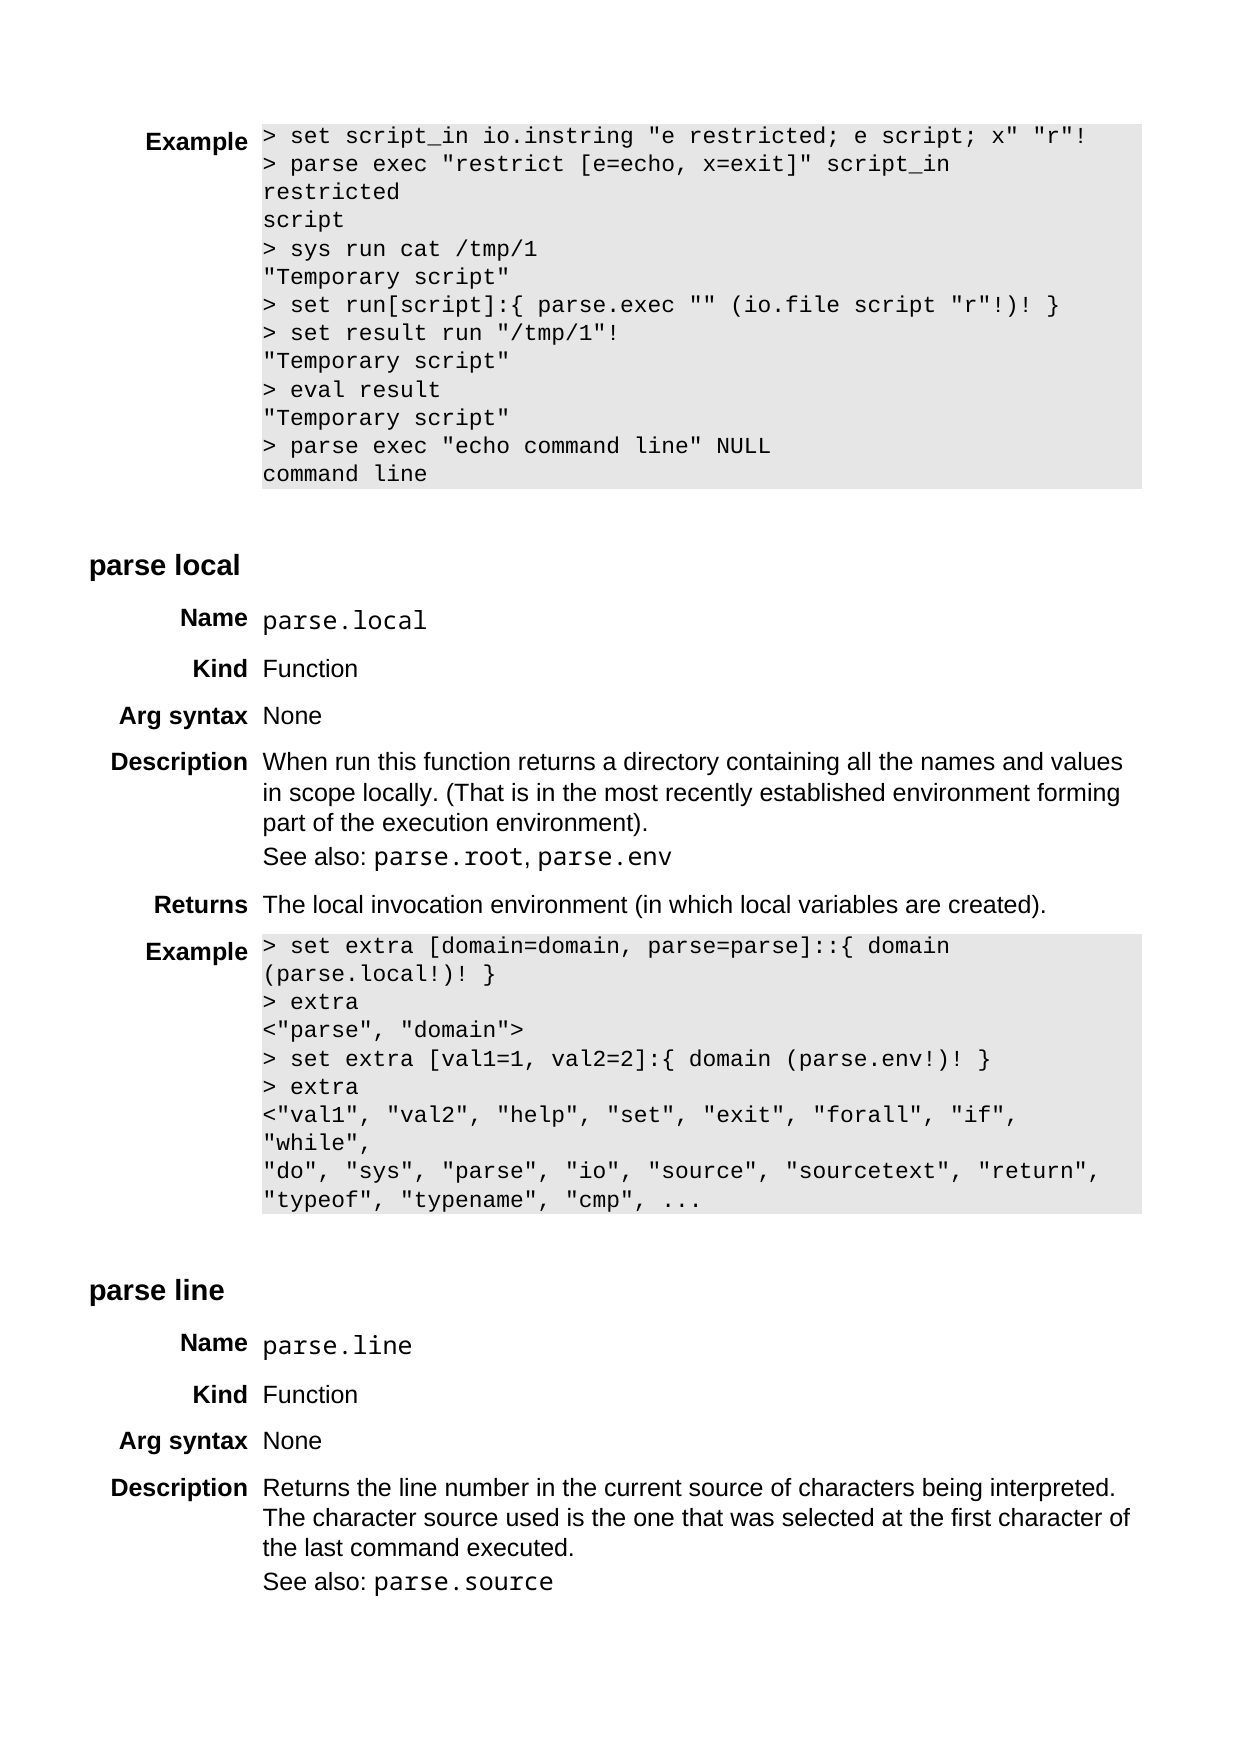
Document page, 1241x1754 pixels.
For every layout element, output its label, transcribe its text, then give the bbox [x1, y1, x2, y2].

table_cell The local invocation environment (in which local variables are created). [260, 882, 1145, 928]
table_cell None [260, 692, 1145, 738]
table_header parse.line [260, 1319, 1145, 1371]
table_cell None [260, 1417, 1145, 1464]
table_cell Function [260, 1371, 1145, 1417]
table_cell > set extra [domain=domain, parse=parse]::{ domain (parse.local!)! } > extra <"parse", "domain"> > set extra [val1=1, val2=2]:{ domain (parse.env!)! } > extra <"val1", "val2", "help", "set", "exit", "forall", "if", "while", "do", "sys", "parse", "io", "source", "sourcetext", "return", "typeof", "typename", "cmp", ... [260, 928, 1145, 1226]
table_cell > set script_in io.instring "e restricted; e script; x" "r"! > parse exec "restrict [e=echo, x=exit]" script_in restricted script > sys run cat /tmp/1 "Temporary script" > set run[script]:{ parse.exec "" (io.file script "r"!)! } > set result run "/tmp/1"! "Temporary script" > eval result "Temporary script" > parse exec "echo command line" NULL command line [260, 118, 1145, 500]
table_header Name [89, 1319, 259, 1371]
table_header Name [89, 594, 259, 645]
table_cell Description [89, 1464, 259, 1607]
subtitle parse line [88, 1273, 1145, 1307]
table_cell Returns the line number in the current source of characters being interpreted. The character source used is the one that was selected at the first character of the last command executed. See also: parse.source [260, 1464, 1145, 1607]
table_cell Example [89, 118, 259, 500]
table_cell Example [89, 928, 259, 1226]
table_cell Description [89, 738, 259, 882]
table_cell Kind [89, 1371, 259, 1417]
table_cell Returns [89, 882, 259, 928]
table_cell When run this function returns a directory containing all the names and values in scope locally. (That is in the most recently established environment forming part of the execution environment). See also: parse.root, parse.env [260, 738, 1145, 882]
subtitle parse local [88, 548, 1145, 581]
table_cell Kind [89, 645, 259, 692]
table_cell Arg syntax [89, 1417, 259, 1464]
table_cell Function [260, 645, 1145, 692]
table_cell Arg syntax [89, 692, 259, 738]
table_header parse.local [260, 594, 1145, 645]
